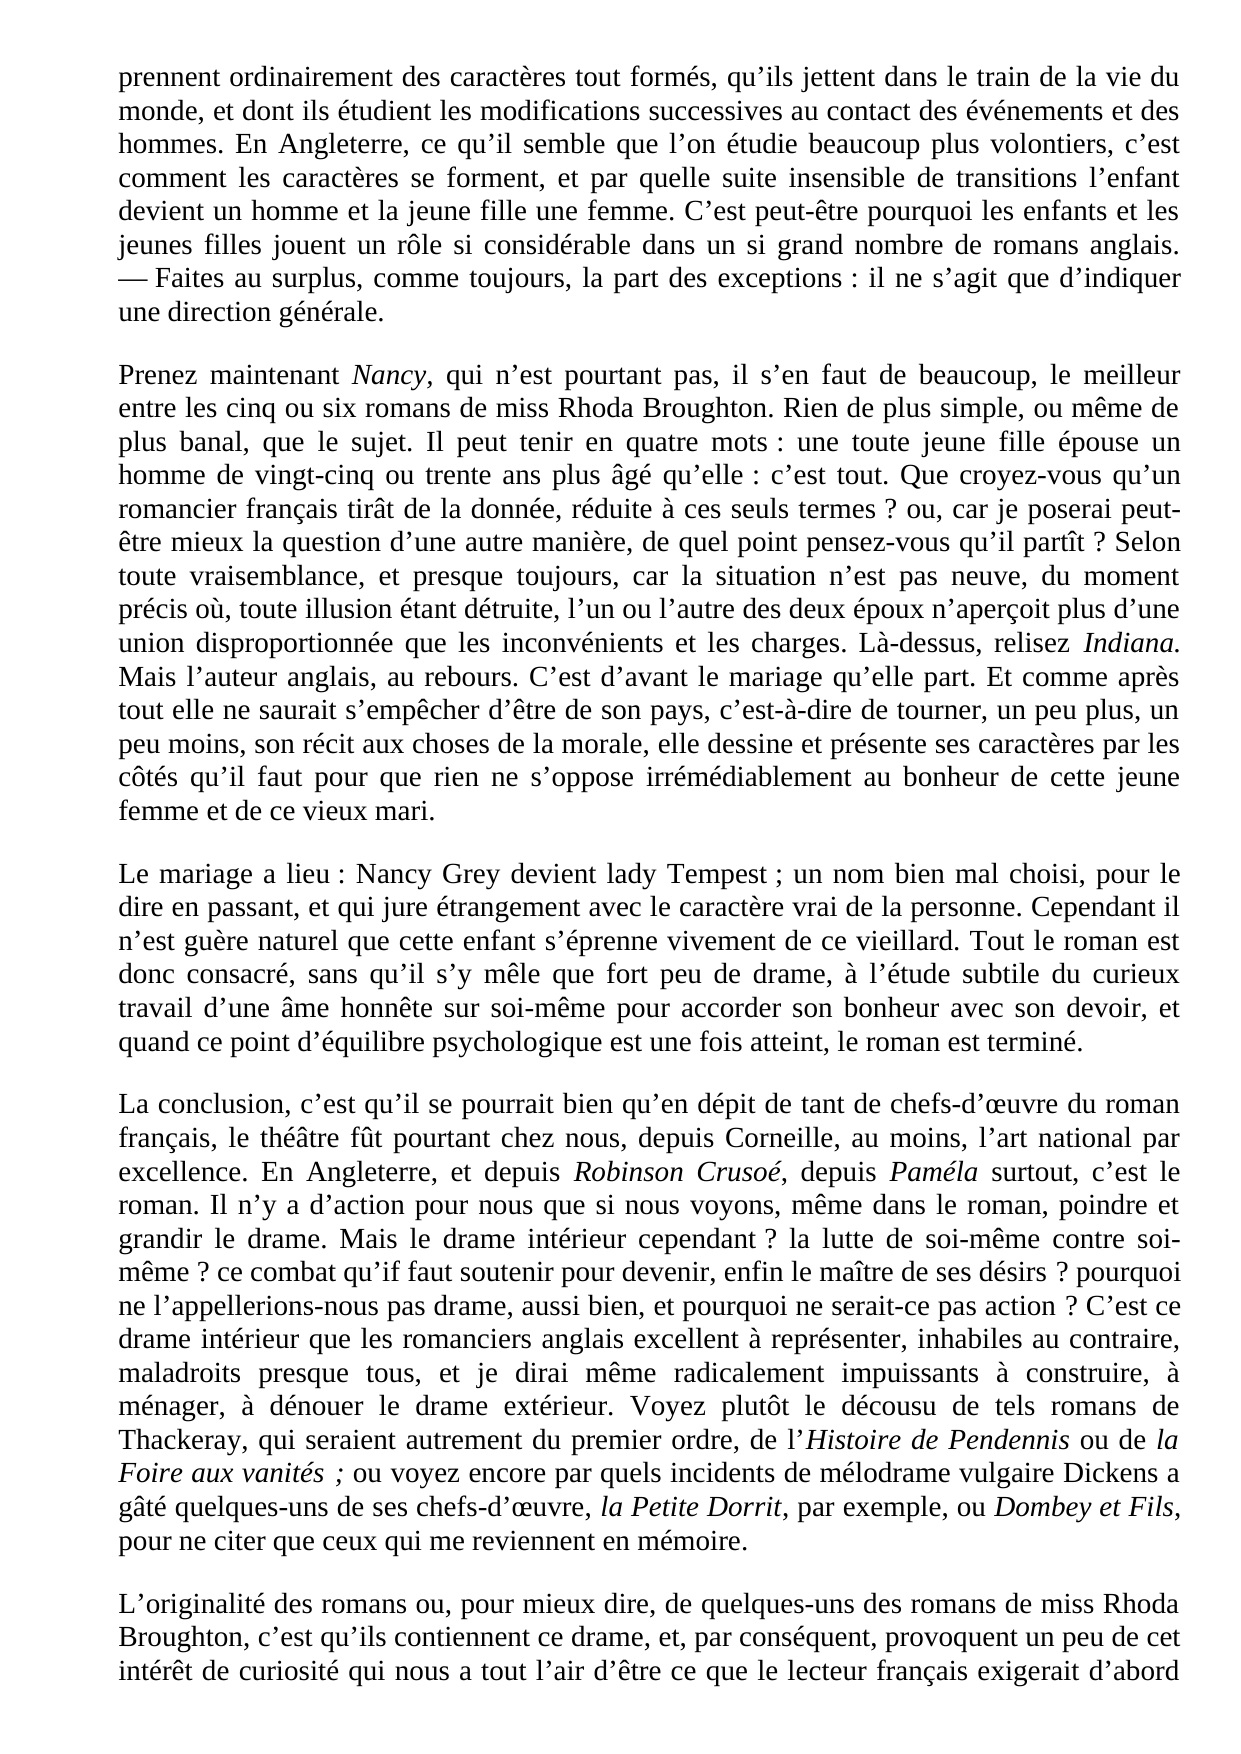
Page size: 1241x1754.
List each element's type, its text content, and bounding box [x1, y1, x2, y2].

text Le mariage a lieu : Nancy Grey devient lady Tempest ; un nom bien mal choisi, pour le dire en passant, et qui jure étrangement avec le caractère vrai de la personne. Cependant il n’est guère naturel que cette enfant s’éprenne vivement de ce vieillard. Tout le roman est donc consacré, sans qu’il s’y mêle que fort peu de drame, à l’étude subtile du curieux travail d’une âme honnête sur soi-même pour accorder son bonheur avec son devoir, et quand ce point d’équilibre psychologique est une fois atteint, le roman est terminé. [118, 856, 1181, 1057]
text L’originalité des romans ou, pour mieux dire, de quelques-uns des romans de miss Rhoda Broughton, c’est qu’ils contiennent ce drame, et, par conséquent, provoquent un peu de cet intérêt de curiosité qui nous a tout l’air d’être ce que le lecteur français exigerait d’abord [118, 1586, 1181, 1686]
text La conclusion, c’est qu’il se pourrait bien qu’en dépit de tant de chefs-d’œuvre du roman français, le théâtre fût pourtant chez nous, depuis Corneille, au moins, l’art national par excellence. En Angleterre, et depuis Robinson Crusoé, depuis Paméla surtout, c’est le roman. Il n’y a d’action pour nous que si nous voyons, même dans le roman, poindre et grandir le drame. Mais le drame intérieur cependant ? la lutte de soi-même contre soi-même ? ce combat qu’if faut soutenir pour devenir, enfin le maître de ses désirs ? pourquoi ne l’appellerions-nous pas drame, aussi bien, et pourquoi ne serait-ce pas action ? C’est ce drame intérieur que les romanciers anglais excellent à représenter, inhabiles au contraire, maladroits presque tous, et je dirai même radicalement impuissants à construire, à ménager, à dénouer le drame extérieur. Voyez plutôt le décousu de tels romans de Thackeray, qui seraient autrement du premier ordre, de l’Histoire de Pendennis ou de la Foire aux vanités ; ou voyez encore par quels incidents de mélodrame vulgaire Dickens a gâté quelques-uns de ses chefs-d’œuvre, la Petite Dorrit, par exemple, ou Dombey et Fils, pour ne citer que ceux qui me reviennent en mémoire. [118, 1087, 1181, 1556]
text Prenez maintenant Nancy, qui n’est pourtant pas, il s’en faut de beaucoup, le meilleur entre les cinq ou six romans de miss Rhoda Broughton. Rien de plus simple, ou même de plus banal, que le sujet. Il peut tenir en quatre mots : une toute jeune fille épouse un homme de vingt-cinq ou trente ans plus âgé qu’elle : c’est tout. Que croyez-vous qu’un romancier français tirât de la donnée, réduite à ces seuls termes ? ou, car je poserai peut-être mieux la question d’une autre manière, de quel point pensez-vous qu’il partît ? Selon toute vraisemblance, et presque toujours, car la situation n’est pas neuve, du moment précis où, toute illusion étant détruite, l’un ou l’autre des deux époux n’aperçoit plus d’une union disproportionnée que les inconvénients et les charges. Là-dessus, relisez Indiana. Mais l’auteur anglais, au rebours. C’est d’avant le mariage qu’elle part. Et comme après tout elle ne saurait s’empêcher d’être de son pays, c’est-à-dire de tourner, un peu plus, un peu moins, son récit aux choses de la morale, elle dessine et présente ses caractères par les côtés qu’il faut pour que rien ne s’oppose irrémédiablement au bonheur de cette jeune femme et de ce vieux mari. [118, 357, 1181, 826]
text prennent ordinairement des caractères tout formés, qu’ils jettent dans le train de la vie du monde, et dont ils étudient les modifications successives au contact des événements et des hommes. En Angleterre, ce qu’il semble que l’on étudie beaucoup plus volontiers, c’est comment les caractères se forment, et par quelle suite insensible de transitions l’enfant devient un homme et la jeune fille une femme. C’est peut-être pourquoi les enfants et les jeunes filles jouent un rôle si considérable dans un si grand nombre de romans anglais. — Faites au surplus, comme toujours, la part des exceptions : il ne s’agit que d’indiquer une direction générale. [118, 59, 1181, 327]
